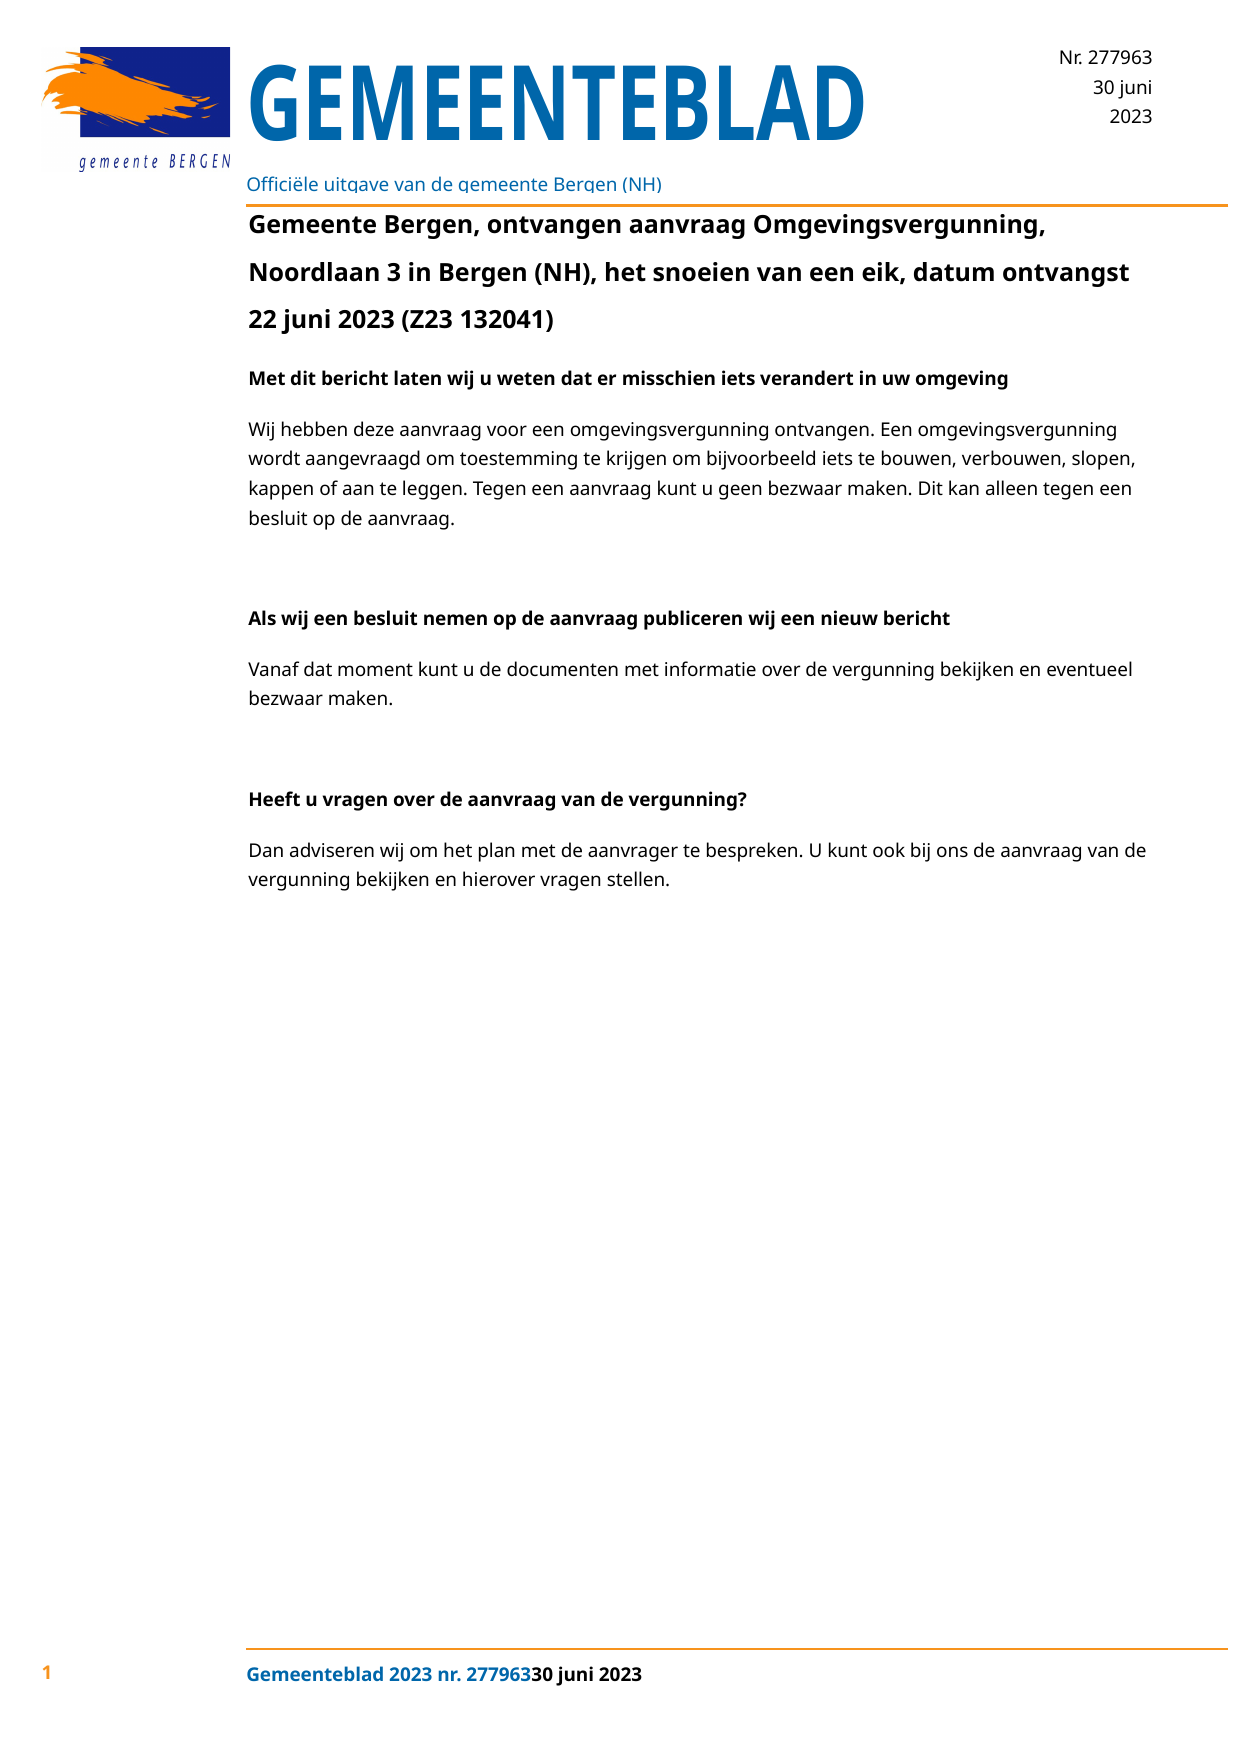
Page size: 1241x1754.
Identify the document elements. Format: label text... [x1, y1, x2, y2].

text Dan adviseren wij om het plan met de aanvrager te bespreken. U kunt ook bij ons de aanvraag van de vergunning bekijken en hierover vragen stellen. [248, 837, 1152, 892]
text Heeft u vragen over de aanvraag van de vergunning? [248, 786, 1152, 812]
text Gemeente Bergen, ontvangen aanvraag Omgevingsvergunning, Noordlaan 3 in Bergen (NH), het snoeien van een eik, datum ontvangst 22 juni 2023 (Z23 132041) [248, 207, 1152, 336]
picture [41, 47, 231, 172]
text Als wij een besluit nemen op de aanvraag publiceren wij een nieuw bericht [248, 606, 1152, 631]
text Wij hebben deze aanvraag voor een omgevingsvergunning ontvangen. Een omgevingsvergunning wordt aangevraagd om toestemming te krijgen om bijvoorbeeld iets te bouwen, verbouwen, slopen, kappen of aan te leggen. Tegen een aanvraag kunt u geen bezwaar maken. Dit kan alleen tegen een besluit op de aanvraag. [248, 416, 1152, 530]
text Met dit bericht laten wij u weten dat er misschien iets verandert in uw omgeving [248, 366, 1152, 391]
text Vanaf dat moment kunt u de documenten met informatie over de vergunning bekijken en eventueel bezwaar maken. [248, 656, 1152, 711]
